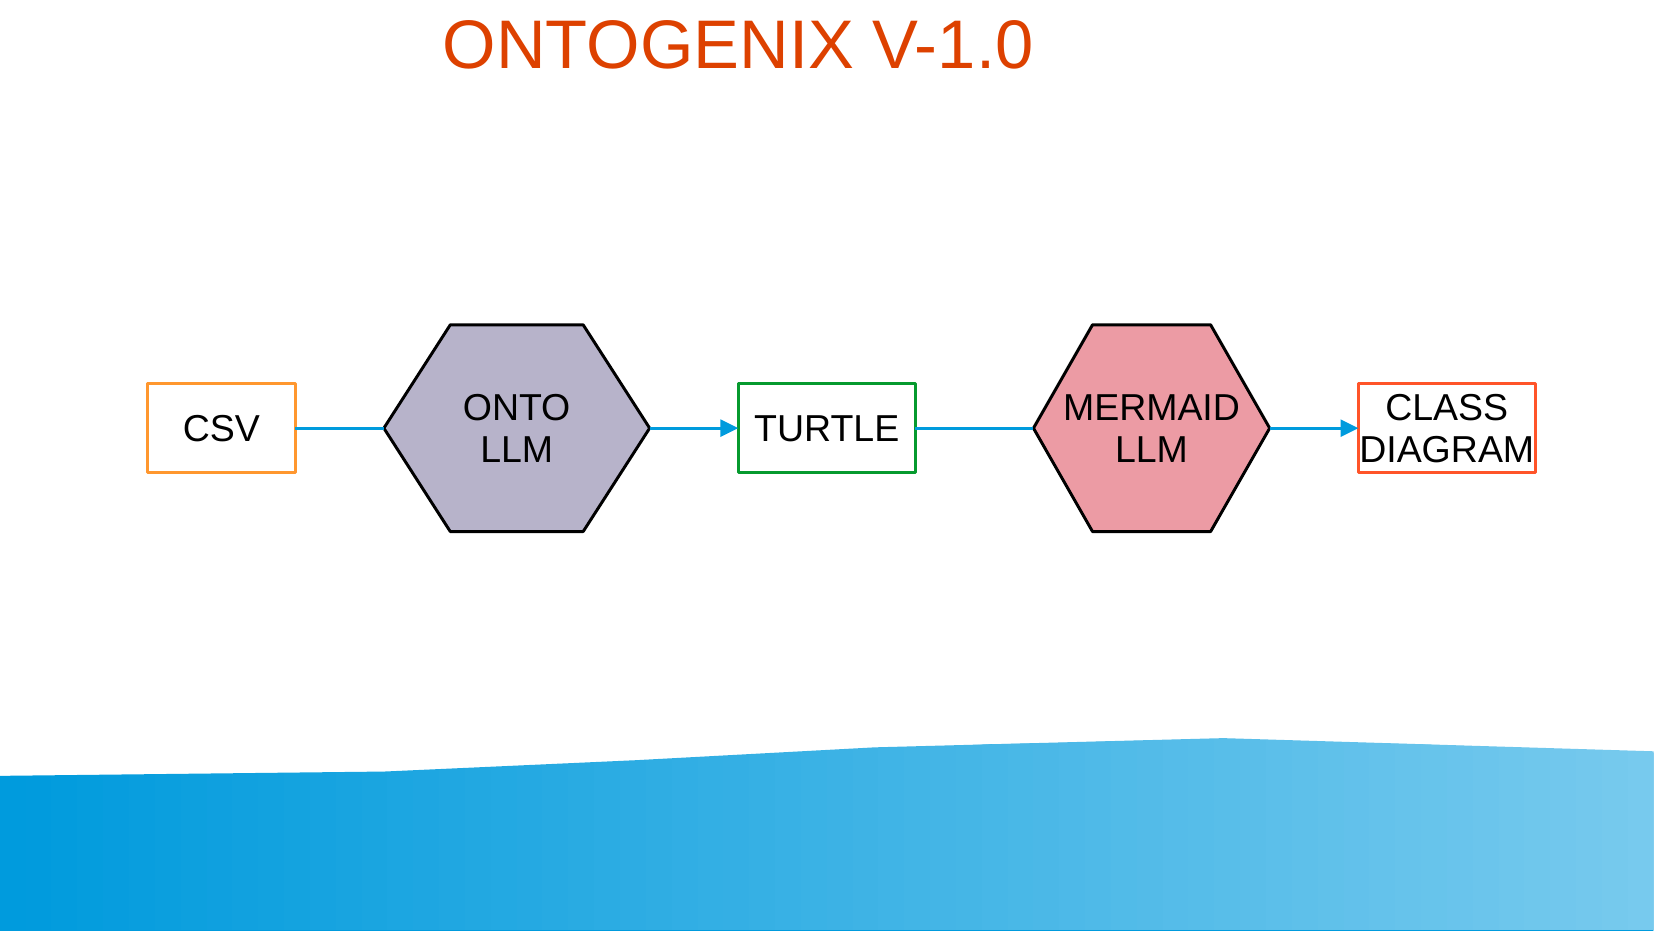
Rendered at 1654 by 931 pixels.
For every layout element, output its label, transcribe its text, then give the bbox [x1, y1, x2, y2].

text_box CLASS DIAGRAM [1358, 383, 1536, 473]
text_box CSV [147, 383, 296, 473]
text_box MERMAID LLM [1033, 324, 1270, 532]
text_box ONTO LLM [384, 324, 650, 532]
text_box TURTLE [738, 383, 916, 473]
title ONTOGENIX V-1.0 [0, 0, 1477, 119]
